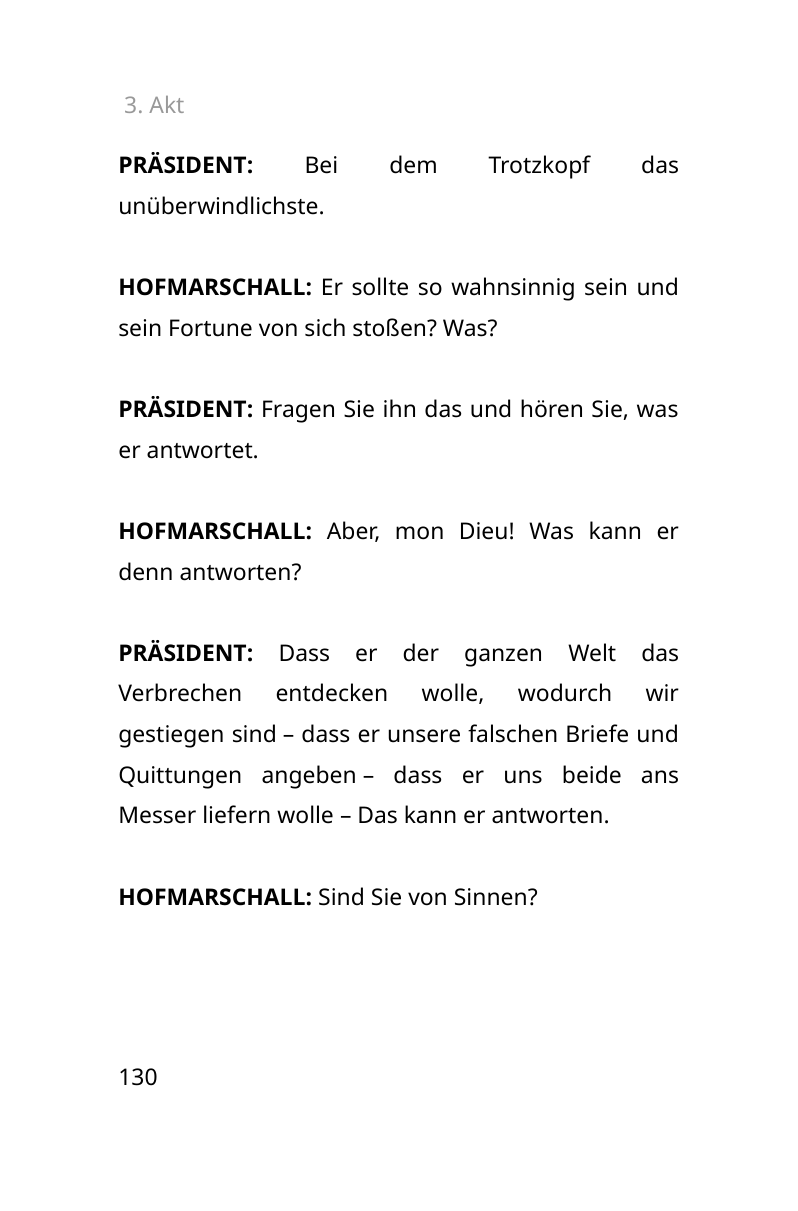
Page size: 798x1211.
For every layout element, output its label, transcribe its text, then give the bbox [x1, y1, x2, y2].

text HOFMARSCHALL: Aber, mon Dieu! Was kann er denn antworten? [118, 486, 679, 587]
text PRÄSIDENT: Fragen Sie ihn das und hören Sie, was er antwortet. [118, 364, 679, 465]
text PRÄSIDENT: Dass er der ganzen Welt das Verbrechen entdecken wolle, wodurch wir gestiegen sind – dass er unsere falschen Briefe und Quittungen angeben – dass er uns beide ans Messer liefern wolle – Das kann er antworten. [118, 608, 679, 831]
text HOFMARSCHALL: Er sollte so wahnsinnig sein und sein Fortune von sich stoßen? Was? [118, 242, 679, 343]
text PRÄSIDENT: Bei dem Trotzkopf das unüberwindlichste. [118, 149, 679, 221]
text HOFMARSCHALL: Sind Sie von Sinnen? [118, 852, 679, 912]
